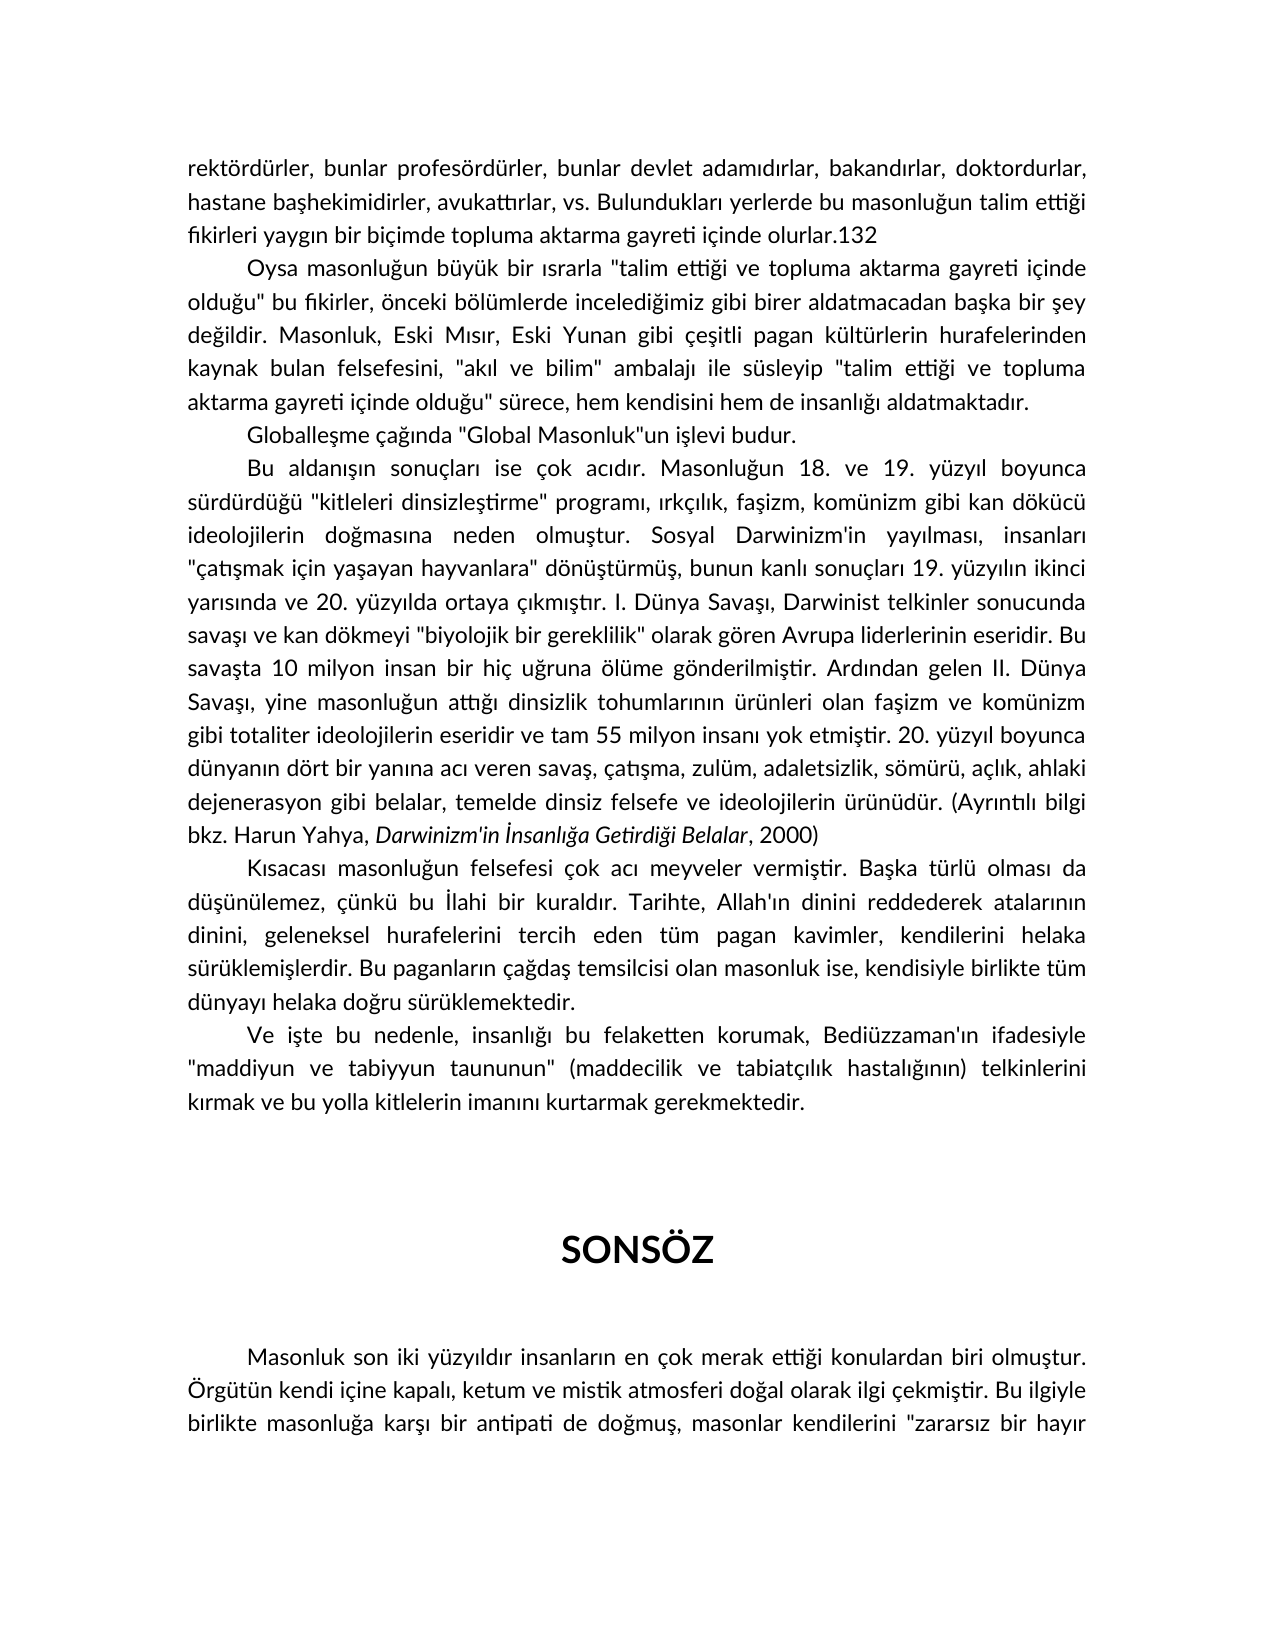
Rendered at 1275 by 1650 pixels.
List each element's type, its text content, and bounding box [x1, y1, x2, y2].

text Ve işte bu nedenle, insanlığı bu felaketten korumak, Bediüzzaman'ın ifadesiyle "maddiyun ve tabiyyun taununun" (maddecilik ve tabiatçılık hastalığının) telkinlerini kırmak ve bu yolla kitlelerin imanını kurtarmak gerekmektedir. [187, 1017, 1087, 1117]
text Kısacası masonluğun felsefesi çok acı meyveler vermiştir. Başka türlü olması da düşünülemez, çünkü bu İlahi bir kuraldır. Tarihte, Allah'ın dinini reddederek atalarının dinini, geleneksel hurafelerini tercih eden tüm pagan kavimler, kendilerini helaka sürüklemişlerdir. Bu paganların çağdaş temsilcisi olan masonluk ise, kendisiyle birlikte tüm dünyayı helaka doğru sürüklemektedir. [187, 850, 1087, 1017]
text Masonluk son iki yüzyıldır insanların en çok merak ettiği konulardan biri olmuştur. Örgütün kendi içine kapalı, ketum ve mistik atmosferi doğal olarak ilgi çekmiştir. Bu ilgiyle birlikte masonluğa karşı bir antipati de doğmuş, masonlar kendilerini "zararsız bir hayır [187, 1338, 1087, 1438]
text rektördürler, bunlar profesördürler, bunlar devlet adamıdırlar, bakandırlar, doktordurlar, hastane başhekimidirler, avukattırlar, vs. Bulundukları yerlerde bu masonluğun talim ettiği fikirleri yaygın bir biçimde topluma aktarma gayreti içinde olurlar.132 [187, 150, 1087, 250]
subtitle SONSÖZ [187, 1227, 1087, 1272]
text Bu aldanışın sonuçları ise çok acıdır. Masonluğun 18. ve 19. yüzyıl boyunca sürdürdüğü "kitleleri dinsizleştirme" programı, ırkçılık, faşizm, komünizm gibi kan dökücü ideolojilerin doğmasına neden olmuştur. Sosyal Darwinizm'in yayılması, insanları "çatışmak için yaşayan hayvanlara" dönüştürmüş, bunun kanlı sonuçları 19. yüzyılın ikinci yarısında ve 20. yüzyılda ortaya çıkmıştır. I. Dünya Savaşı, Darwinist telkinler sonucunda savaşı ve kan dökmeyi "biyolojik bir gereklilik" olarak gören Avrupa liderlerinin eseridir. Bu savaşta 10 milyon insan bir hiç uğruna ölüme gönderilmiştir. Ardından gelen II. Dünya Savaşı, yine masonluğun attığı dinsizlik tohumlarının ürünleri olan faşizm ve komünizm gibi totaliter ideolojilerin eseridir ve tam 55 milyon insanı yok etmiştir. 20. yüzyıl boyunca dünyanın dört bir yanına acı veren savaş, çatışma, zulüm, adaletsizlik, sömürü, açlık, ahlaki dejenerasyon gibi belalar, temelde dinsiz felsefe ve ideolojilerin ürünüdür. (Ayrıntılı bilgi bkz. Harun Yahya, Darwinizm'in İnsanlığa Getirdiği Belalar, 2000) [187, 450, 1087, 850]
text Oysa masonluğun büyük bir ısrarla "talim ettiği ve topluma aktarma gayreti içinde olduğu" bu fikirler, önceki bölümlerde incelediğimiz gibi birer aldatmacadan başka bir şey değildir. Masonluk, Eski Mısır, Eski Yunan gibi çeşitli pagan kültürlerin hurafelerinden kaynak bulan felsefesini, "akıl ve bilim" ambalajı ile süsleyip "talim ettiği ve topluma aktarma gayreti içinde olduğu" sürece, hem kendisini hem de insanlığı aldatmaktadır. [187, 250, 1087, 417]
text Globalleşme çağında "Global Masonluk"un işlevi budur. [187, 417, 1087, 450]
